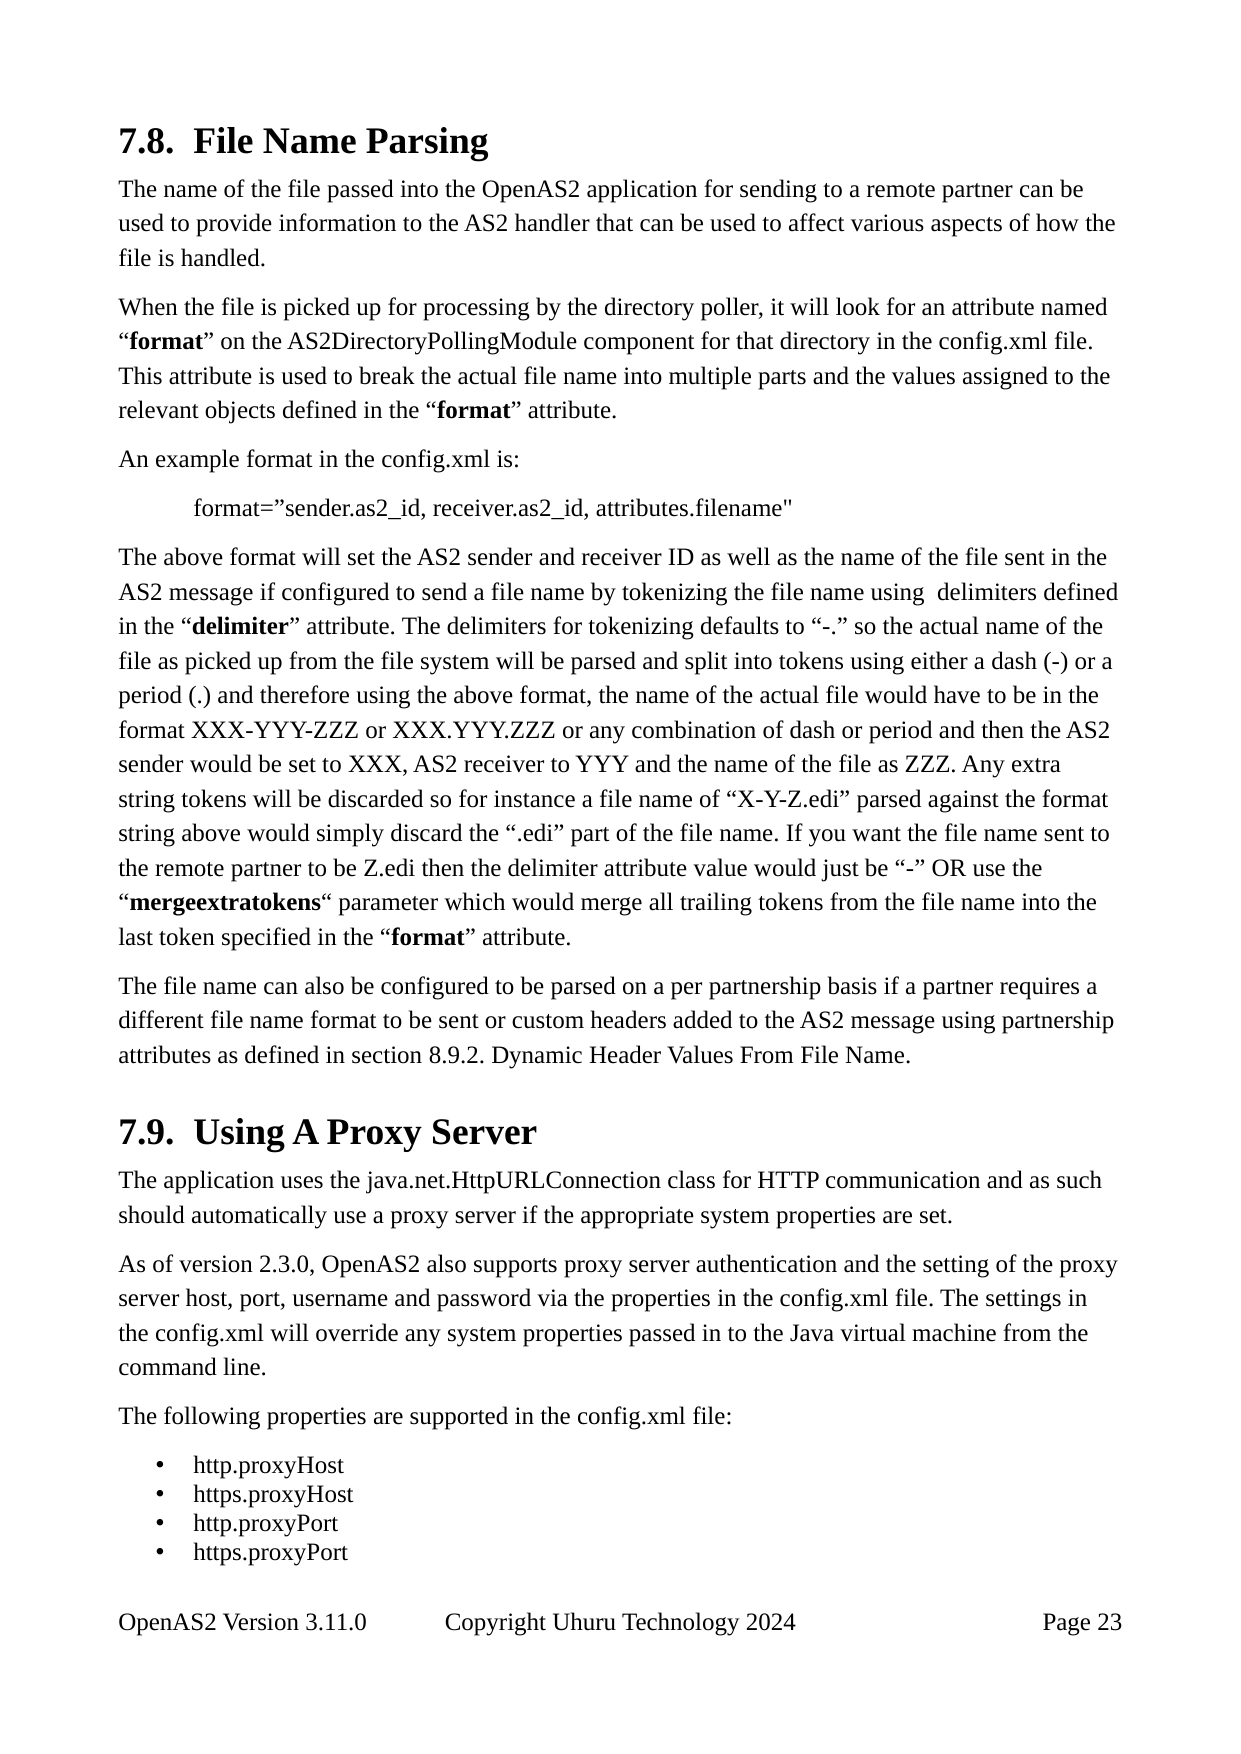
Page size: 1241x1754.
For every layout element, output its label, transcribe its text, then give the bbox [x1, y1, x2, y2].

text As of version 2.3.0, OpenAS2 also supports proxy server authentication and the setting of the proxy server host, port, username and password via the properties in the config.xml file. The settings in the config.xml will override any system properties passed in to the Java virtual machine from the command line. [118, 1249, 1122, 1381]
subtitle File Name Parsing [118, 118, 1122, 161]
text The above format will set the AS2 sender and receiver ID as well as the name of the file sent in the AS2 message if configured to send a file name by tokenizing the file name using delimiters defined in the “delimiter” attribute. The delimiters for tokenizing defaults to “-.” so the actual name of the file as picked up from the file system will be parsed and split into tokens using either a dash (-) or a period (.) and therefore using the above format, the name of the actual file would have to be in the format XXX-YYY-ZZZ or XXX.YYY.ZZZ or any combination of dash or period and then the AS2 sender would be set to XXX, AS2 receiver to YYY and the name of the file as ZZZ. Any extra string tokens will be discarded so for instance a file name of “X-Y-Z.edi” parsed against the format string above would simply discard the “.edi” part of the file name. If you want the file name sent to the remote partner to be Z.edi then the delimiter attribute value would just be “-” OR use the “mergeextratokens“ parameter which would merge all trailing tokens from the file name into the last token specified in the “format” attribute. [118, 542, 1122, 950]
subtitle Using A Proxy Server [118, 1109, 1122, 1153]
list http.proxyPort [156, 1508, 1122, 1537]
text format=”sender.as2_id, receiver.as2_id, attributes.filename" [193, 493, 1122, 522]
text The file name can also be configured to be parsed on a per partnership basis if a partner requires a different file name format to be sent or custom headers added to the AS2 message using partnership attributes as defined in section 8.9.2. Dynamic Header Values From File Name. [118, 971, 1122, 1068]
text An example format in the config.xml is: [118, 444, 1122, 473]
text The following properties are supported in the config.xml file: [118, 1401, 1122, 1430]
list https.proxyHost [156, 1479, 1122, 1508]
text The application uses the java.net.HttpURLConnection class for HTTP communication and as such should automatically use a proxy server if the appropriate system properties are set. [118, 1165, 1122, 1228]
list http.proxyHost [156, 1450, 1122, 1479]
text When the file is picked up for processing by the directory poller, it will look for an attribute named “format” on the AS2DirectoryPollingModule component for that directory in the config.xml file. This attribute is used to break the actual file name into multiple parts and the values assigned to the relevant objects defined in the “format” attribute. [118, 292, 1122, 424]
list https.proxyPort [156, 1537, 1122, 1565]
text The name of the file passed into the OpenAS2 application for sending to a remote partner can be used to provide information to the AS2 handler that can be used to affect various aspects of how the file is handled. [118, 174, 1122, 271]
